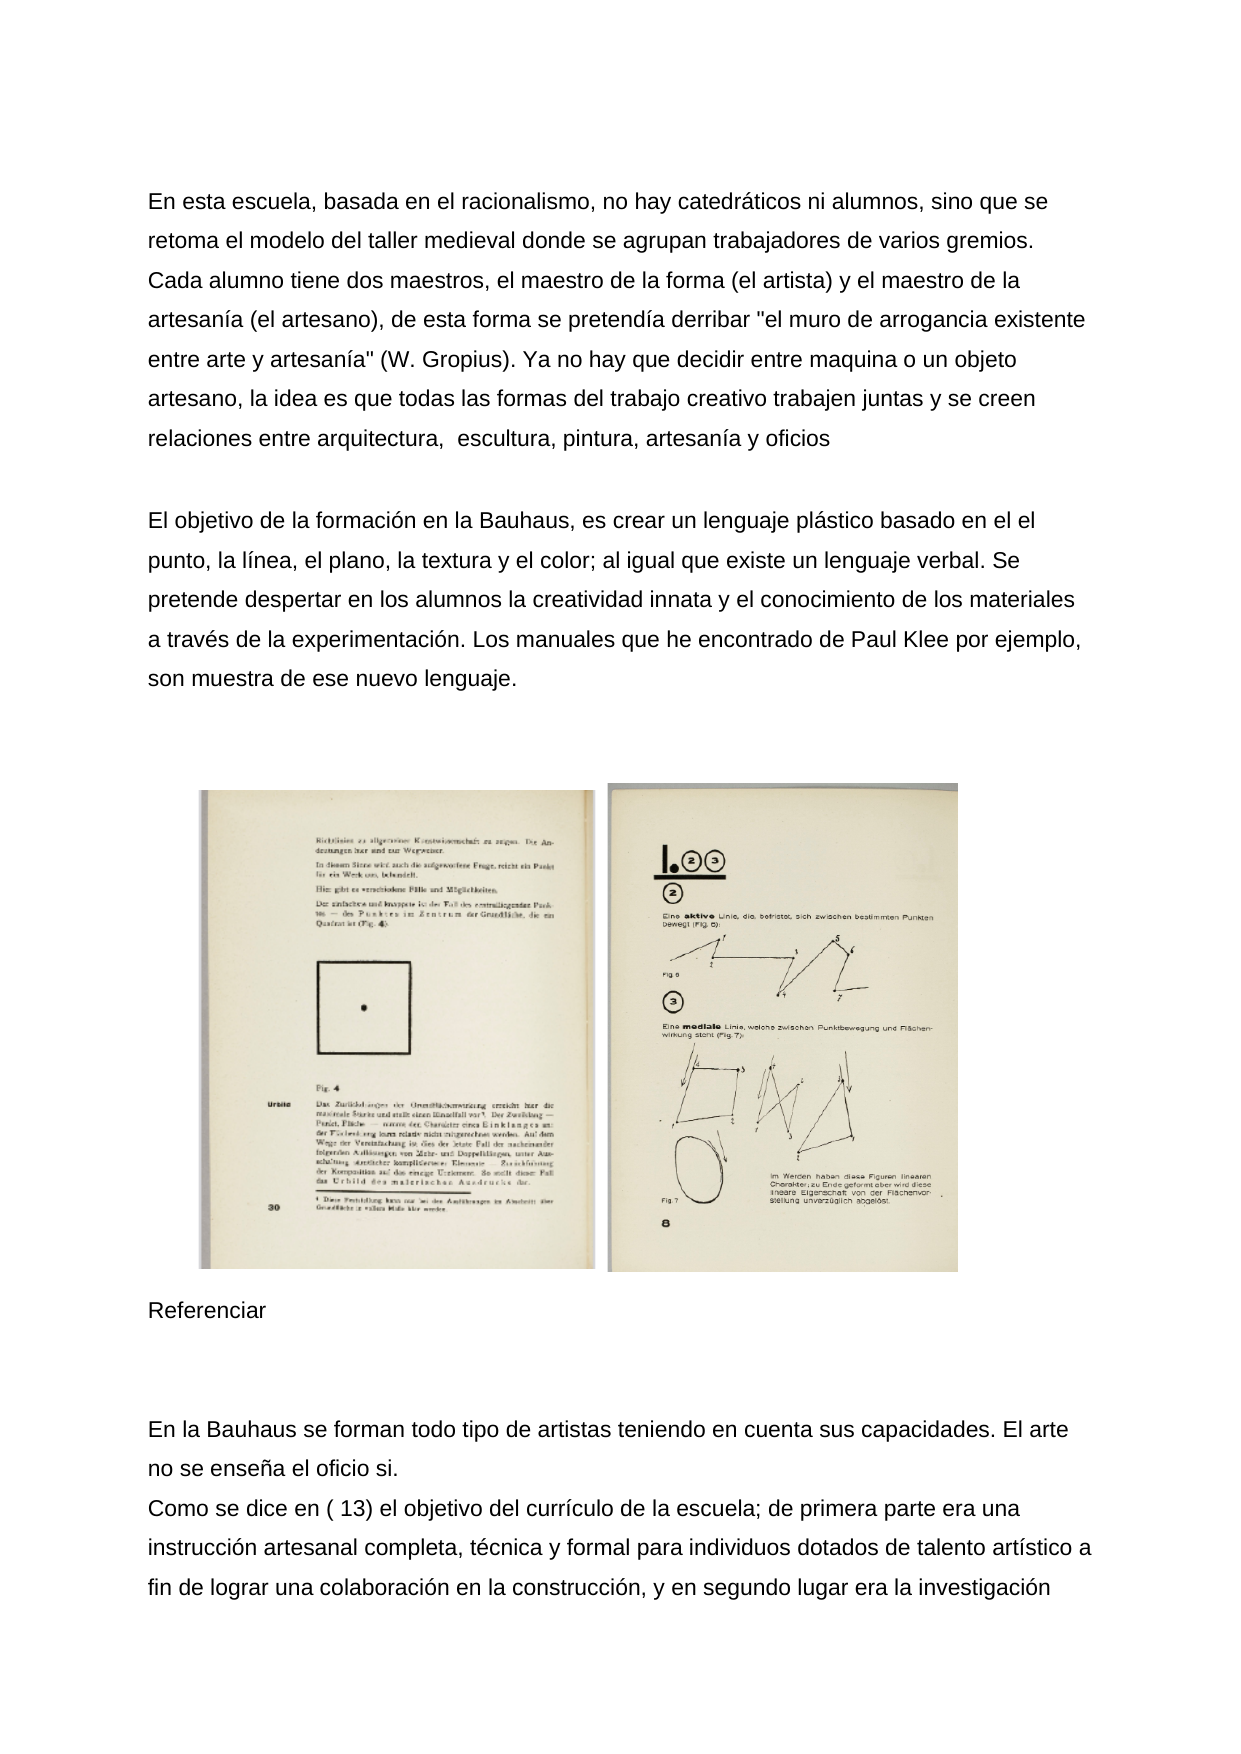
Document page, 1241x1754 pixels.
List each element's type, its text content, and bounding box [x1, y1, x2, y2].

picture [607, 783, 958, 1272]
text En esta escuela, basada en el racionalismo, no hay catedráticos ni alumnos, sino que se retoma el modelo del taller medieval donde se agrupan trabajadores de varios gremios. Cada alumno tiene dos maestros, el maestro de la forma (el artista) y el maestro de la artesanía (el artesano), de esta forma se pretendía derribar "el muro de arrogancia existente entre arte y artesanía" (W. Gropius). Ya no hay que decidir entre maquina o un objeto artesano, la idea es que todas las formas del trabajo creativo trabajen juntas y se creen relaciones entre arquitectura, escultura, pintura, artesanía y oficios [148, 188, 1093, 451]
picture [205, 790, 576, 1269]
text Referenciar [148, 1272, 1093, 1324]
text Como se dice en ( 13) el objetivo del currículo de la escuela; de primera parte era una instrucción artesanal completa, técnica y formal para individuos dotados de talento artístico a fin de lograr una colaboración en la construcción, y en segundo lugar era la investigación [148, 1495, 1093, 1600]
text En la Bauhaus se forman todo tipo de artistas teniendo en cuenta sus capacidades. El arte no se enseña el oficio si. [148, 1416, 1093, 1482]
text El objetivo de la formación en la Bauhaus, es crear un lenguaje plástico basado en el el punto, la línea, el plano, la textura y el color; al igual que existe un lenguaje verbal. Se pretende despertar en los alumnos la creatividad innata y el conocimiento de los materiales a través de la experimentación. Los manuales que he encontrado de Paul Klee por ejemplo, son muestra de ese nuevo lenguaje. [148, 507, 1093, 692]
